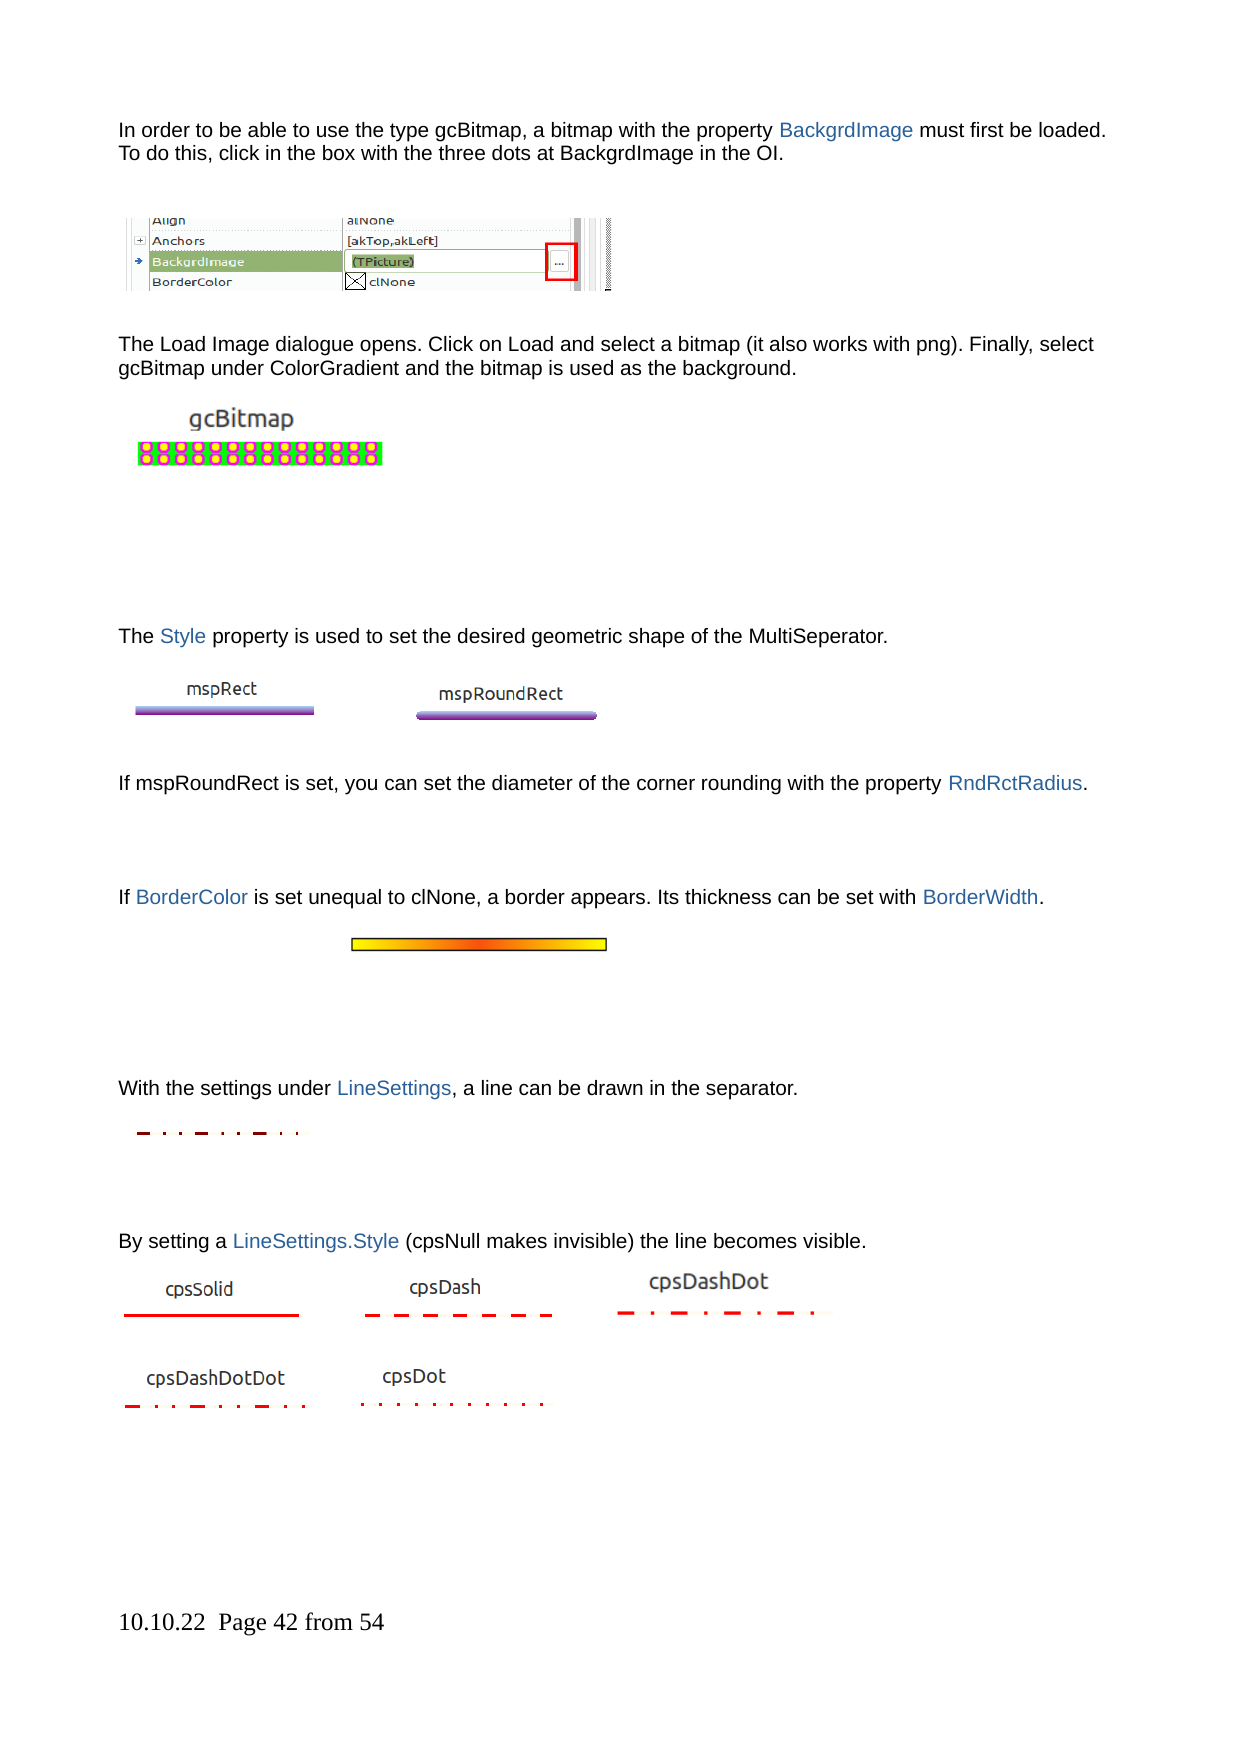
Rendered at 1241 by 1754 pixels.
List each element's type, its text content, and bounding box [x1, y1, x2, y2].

text If BorderColor is set unequal to clNone, a border appears. Its thickness can be set with BorderWidth. [118, 886, 1122, 909]
picture [601, 1269, 834, 1326]
picture [402, 679, 607, 733]
text The Load Image dialogue opens. Click on Load and select a bitmap (it also works with png). Finally, select gcBitmap under ColorGradient and the bitmap is used as the background. [118, 333, 1122, 380]
picture [340, 925, 621, 963]
text If mspRoundRect is set, you can set the diameter of the corner rounding with the property RndRctRadius. [118, 771, 1122, 795]
picture [111, 1271, 308, 1326]
picture [110, 1362, 314, 1417]
picture [343, 1361, 554, 1413]
picture [122, 400, 391, 479]
text By setting a LineSettings.Style (cpsNull makes invisible) the line becomes visible. [118, 1230, 1122, 1253]
picture [121, 218, 612, 291]
text In order to be able to use the type gcBitmap, a bitmap with the property BackgrdImage must first be loaded. To do this, click in the box with the three dots at BackgrdImage in the OI. [118, 118, 1122, 165]
picture [119, 670, 329, 734]
picture [125, 1121, 311, 1144]
text With the settings under LineSettings, a line can be drawn in the separator. [118, 1077, 1122, 1101]
picture [345, 1271, 563, 1327]
text The Style property is used to set the desired geometric shape of the MultiSeperator. [118, 624, 1122, 648]
